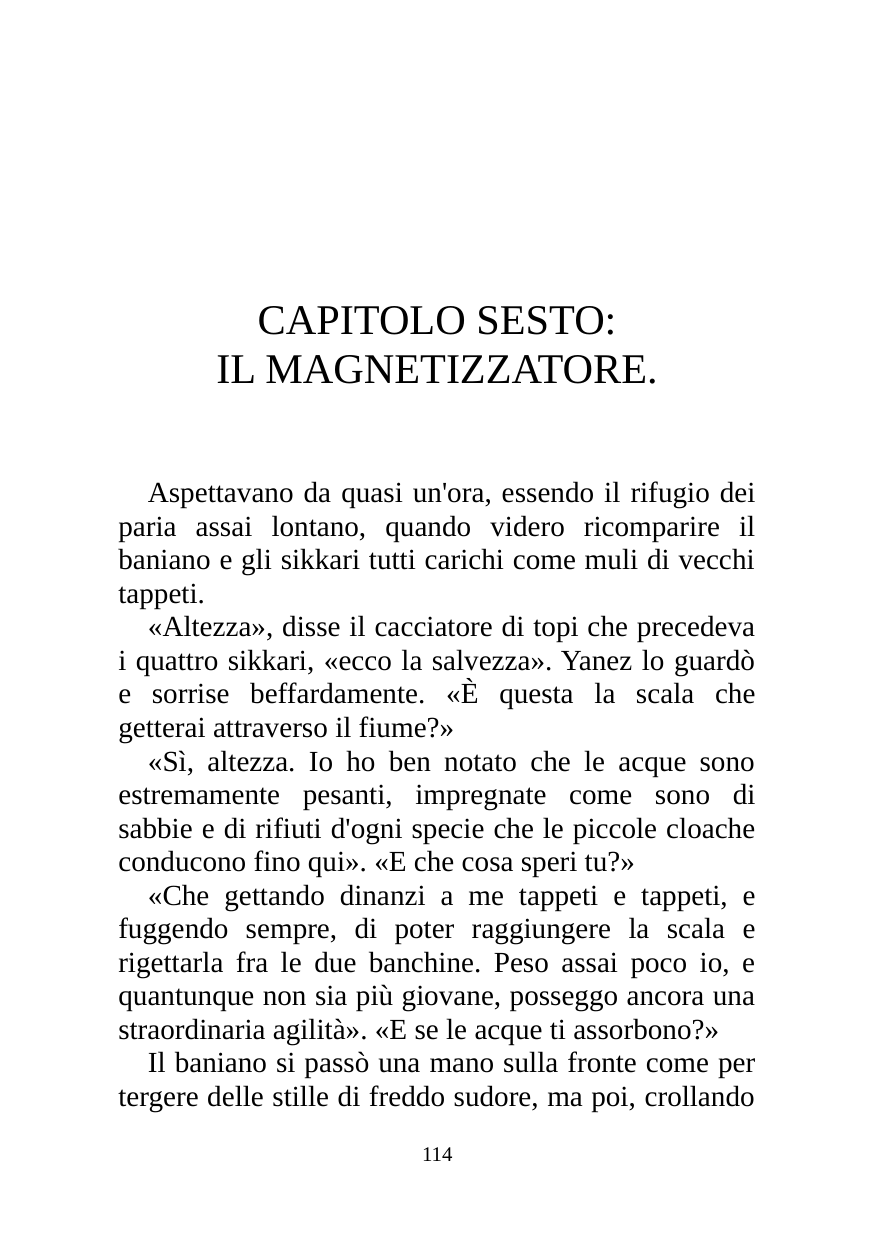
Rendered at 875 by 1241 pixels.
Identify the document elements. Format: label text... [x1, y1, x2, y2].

subtitle CAPITOLO SESTO: IL MAGNETIZZATORE. [118, 295, 756, 393]
text Aspettavano da quasi un'ora, essendo il rifugio dei paria assai lontano, quando videro ricomparire il baniano e gli sikkari tutti carichi come muli di vecchi tappeti. [118, 475, 756, 609]
text «Sì, altezza. Io ho ben notato che le acque sono estremamente pesanti, impregnate come sono di sabbie e di rifiuti d'ogni specie che le piccole cloache conducono fino qui». «E che cosa speri tu?» [118, 744, 756, 878]
text «Che gettando dinanzi a me tappeti e tappeti, e fuggendo sempre, di poter raggiungere la scala e rigettarla fra le due banchine. Peso assai poco io, e quantunque non sia più giovane, posseggo ancora una straordinaria agilità». «E se le acque ti assorbono?» [118, 878, 756, 1046]
text Il baniano si passò una mano sulla fronte come per tergere delle stille di freddo sudore, ma poi, crollando [118, 1046, 756, 1113]
text «Altezza», disse il cacciatore di topi che precedeva i quattro sikkari, «ecco la salvezza». Yanez lo guardò e sorrise beffardamente. «È questa la scala che getterai attraverso il fiume?» [118, 609, 756, 744]
